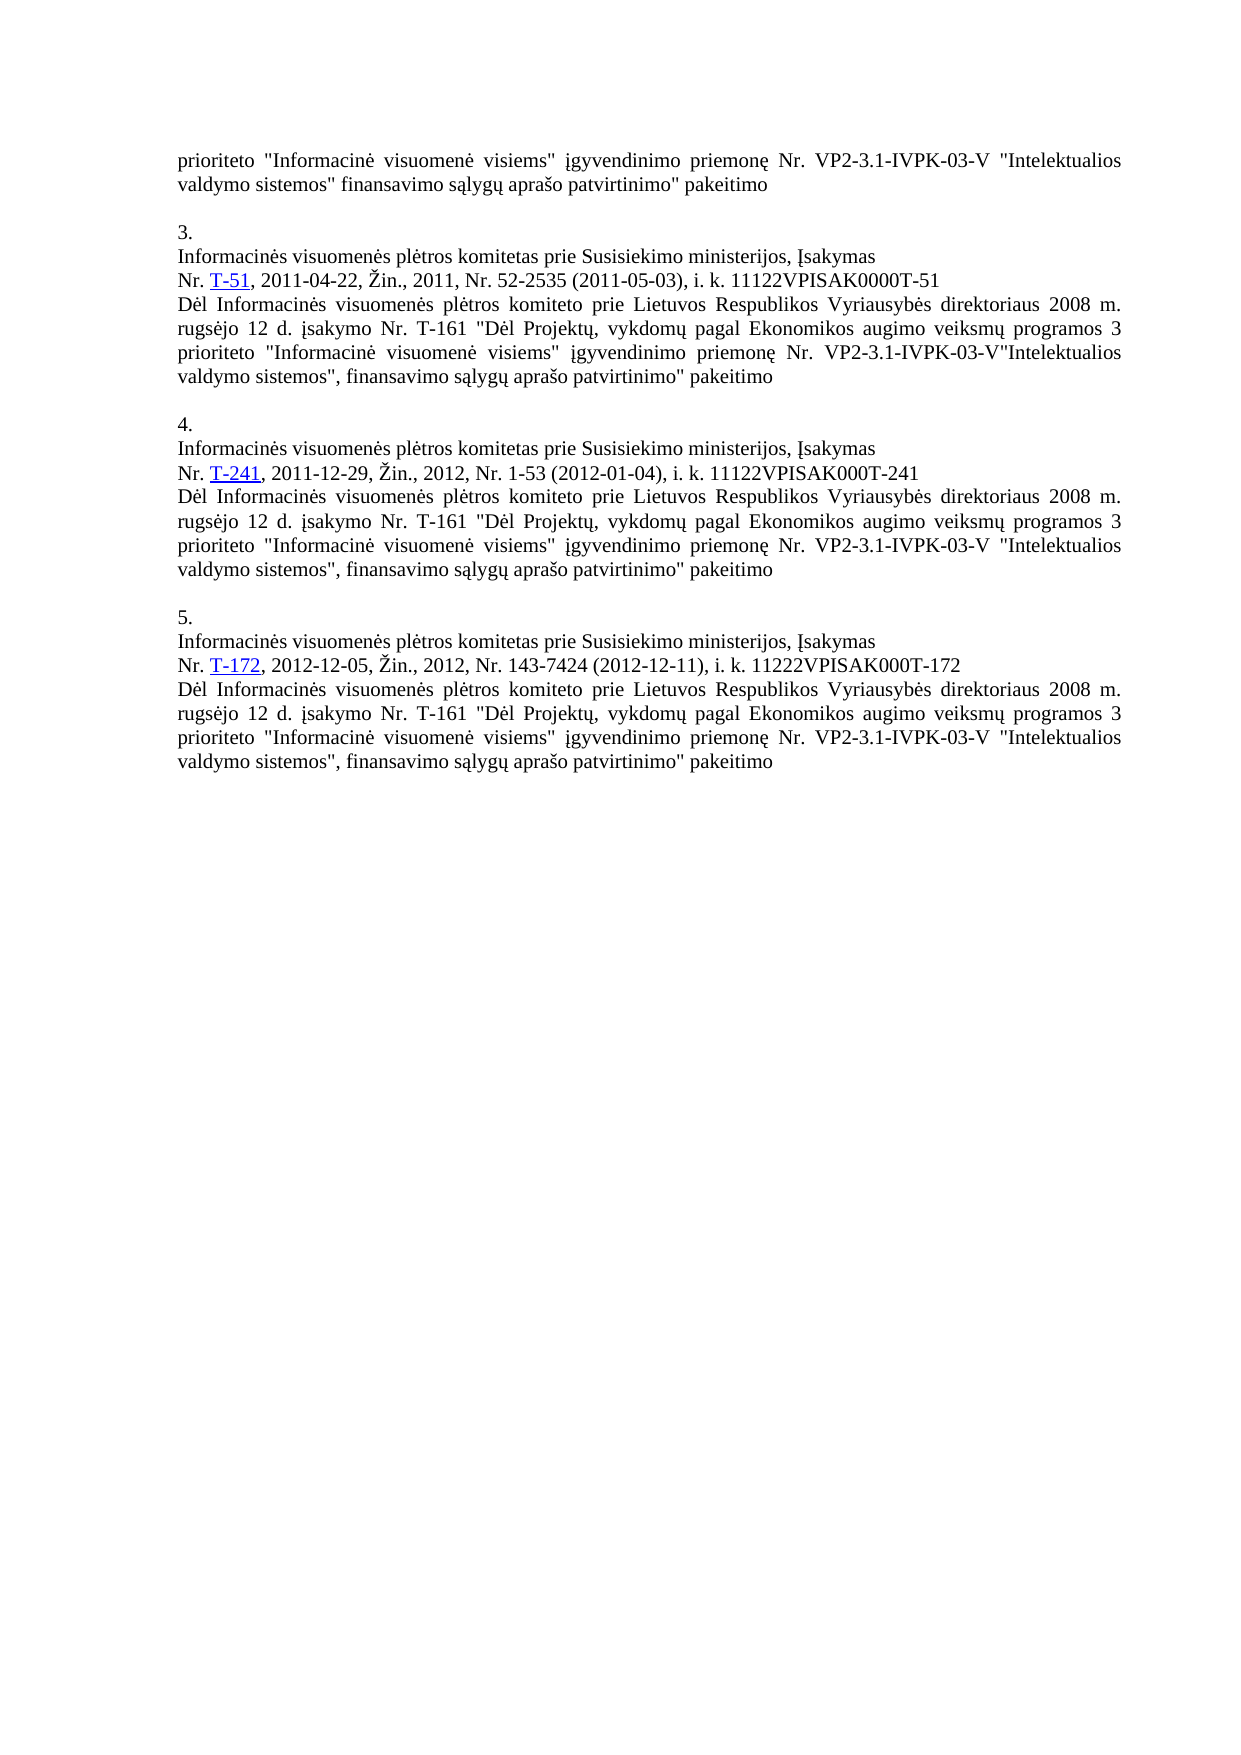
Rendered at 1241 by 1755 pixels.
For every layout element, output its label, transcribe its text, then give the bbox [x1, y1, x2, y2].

text 4. [177, 412, 1122, 436]
text Dėl Informacinės visuomenės plėtros komiteto prie Lietuvos Respublikos Vyriausybės direktoriaus 2008 m. rugsėjo 12 d. įsakymo Nr. T-161 "Dėl Projektų, vykdomų pagal Ekonomikos augimo veiksmų programos 3 prioriteto "Informacinė visuomenė visiems" įgyvendinimo priemonę Nr. VP2-3.1-IVPK-03-V"Intelektualios valdymo sistemos", finansavimo sąlygų aprašo patvirtinimo" pakeitimo [177, 292, 1122, 388]
text Nr. T-241, 2011-12-29, Žin., 2012, Nr. 1-53 (2012-01-04), i. k. 11122VPISAK000T-241 [177, 460, 1122, 484]
text prioriteto "Informacinė visuomenė visiems" įgyvendinimo priemonę Nr. VP2-3.1-IVPK-03-V "Intelektualios valdymo sistemos" finansavimo sąlygų aprašo patvirtinimo" pakeitimo [177, 148, 1122, 196]
text Dėl Informacinės visuomenės plėtros komiteto prie Lietuvos Respublikos Vyriausybės direktoriaus 2008 m. rugsėjo 12 d. įsakymo Nr. T-161 "Dėl Projektų, vykdomų pagal Ekonomikos augimo veiksmų programos 3 prioriteto "Informacinė visuomenė visiems" įgyvendinimo priemonę Nr. VP2-3.1-IVPK-03-V "Intelektualios valdymo sistemos", finansavimo sąlygų aprašo patvirtinimo" pakeitimo [177, 677, 1122, 773]
text Nr. T-51, 2011-04-22, Žin., 2011, Nr. 52-2535 (2011-05-03), i. k. 11122VPISAK0000T-51 [177, 268, 1122, 292]
text Informacinės visuomenės plėtros komitetas prie Susisiekimo ministerijos, Įsakymas [177, 244, 1122, 268]
text Informacinės visuomenės plėtros komitetas prie Susisiekimo ministerijos, Įsakymas [177, 436, 1122, 460]
text 5. [177, 605, 1122, 629]
text Nr. T-172, 2012-12-05, Žin., 2012, Nr. 143-7424 (2012-12-11), i. k. 11222VPISAK000T-172 [177, 653, 1122, 677]
text Dėl Informacinės visuomenės plėtros komiteto prie Lietuvos Respublikos Vyriausybės direktoriaus 2008 m. rugsėjo 12 d. įsakymo Nr. T-161 "Dėl Projektų, vykdomų pagal Ekonomikos augimo veiksmų programos 3 prioriteto "Informacinė visuomenė visiems" įgyvendinimo priemonę Nr. VP2-3.1-IVPK-03-V "Intelektualios valdymo sistemos", finansavimo sąlygų aprašo patvirtinimo" pakeitimo [177, 484, 1122, 581]
text Informacinės visuomenės plėtros komitetas prie Susisiekimo ministerijos, Įsakymas [177, 629, 1122, 653]
text 3. [177, 220, 1122, 244]
